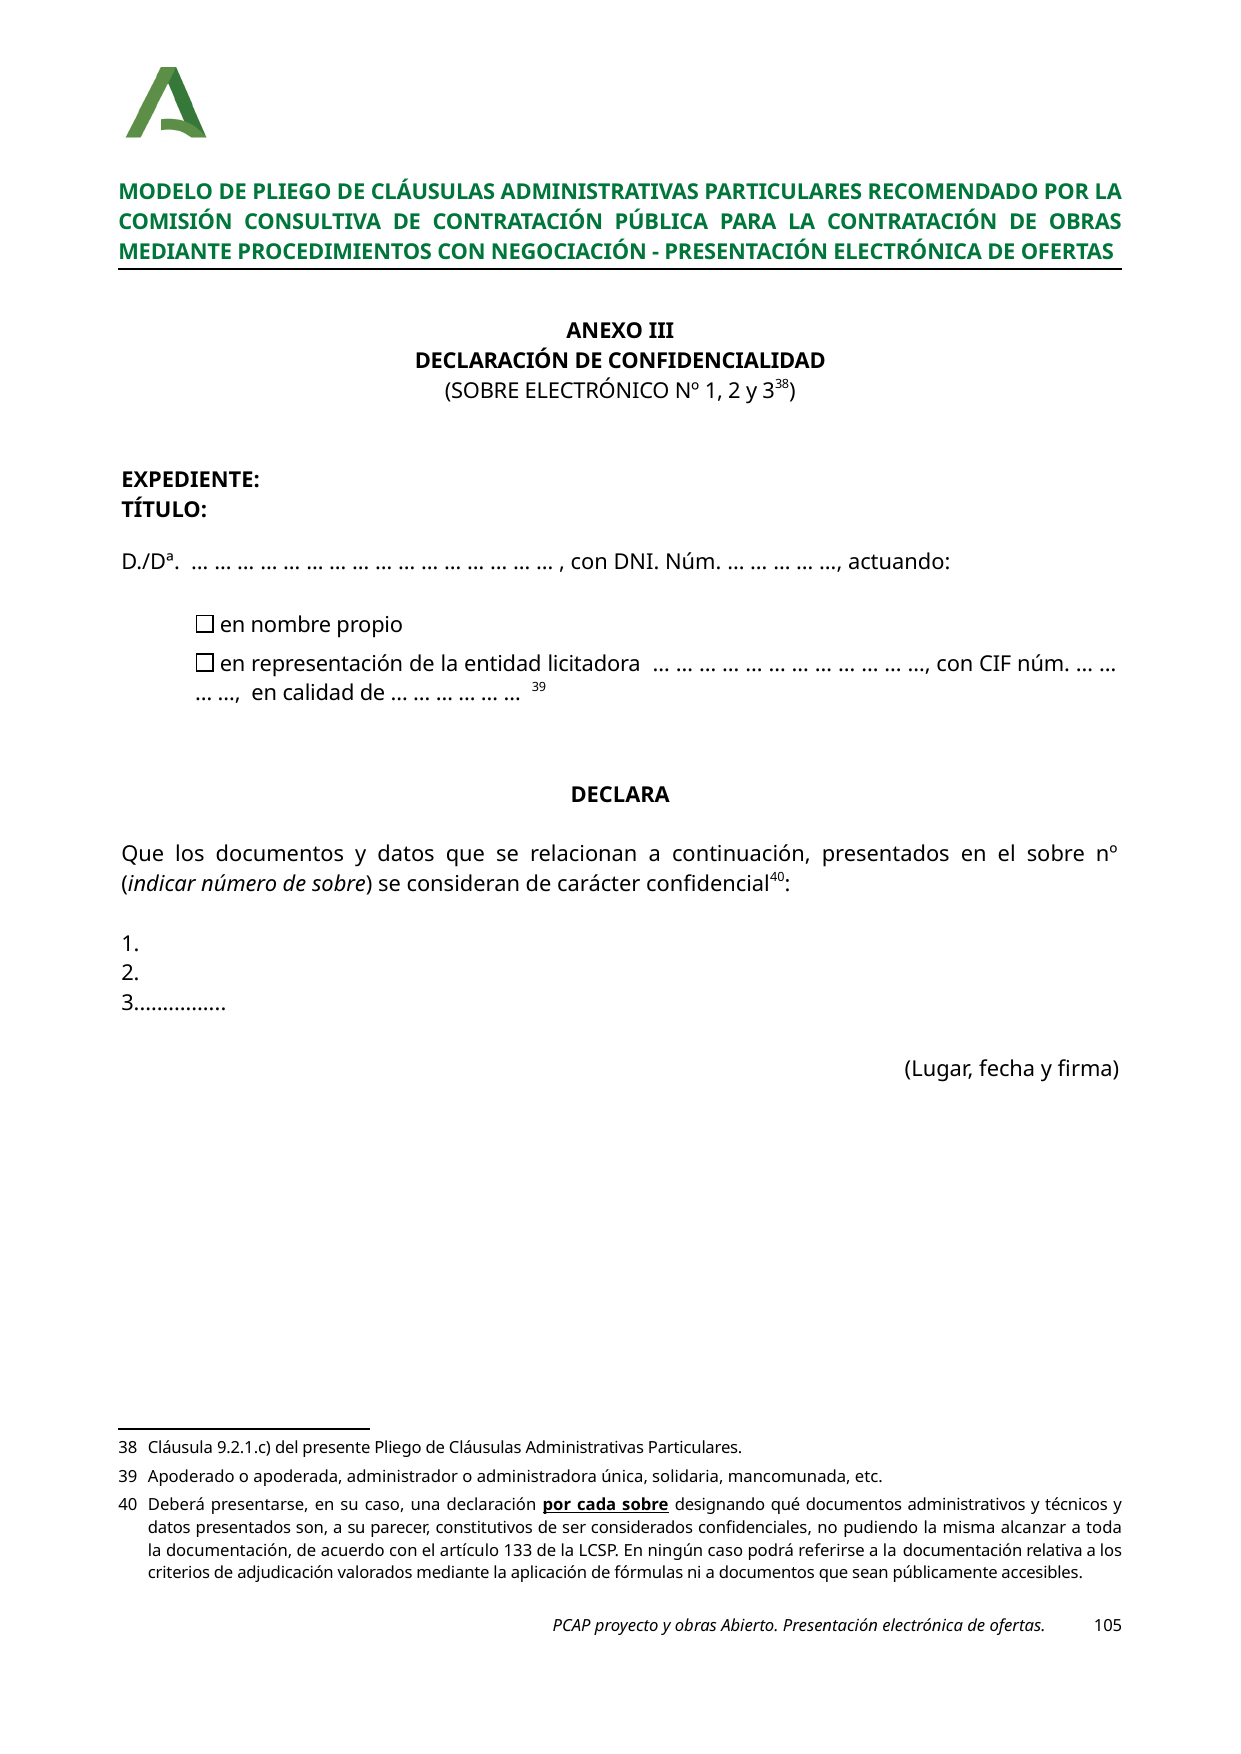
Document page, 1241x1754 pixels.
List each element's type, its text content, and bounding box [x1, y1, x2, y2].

text 1. [118, 928, 1122, 957]
text Apoderado o apoderada, administrador o administradora única, solidaria, mancomunada, etc. [118, 1464, 1122, 1487]
text en nombre propio [189, 609, 1122, 639]
text DECLARA [118, 779, 1122, 808]
text DECLARACIÓN DE CONFIDENCIALIDAD [118, 345, 1122, 375]
text Que los documentos y datos que se relacionan a continuación, presentados en el sobre nº (indicar número de sobre) se consideran de carácter confidencial: [118, 838, 1122, 898]
text TÍTULO: [118, 494, 1122, 524]
text 3.…………... [118, 987, 1122, 1017]
text EXPEDIENTE: [118, 464, 1122, 494]
text Deberá presentarse, en su caso, una declaración por cada sobre designando qué documentos administrativos y técnicos y datos presentados son, a su parecer, constitutivos de ser considerados confidenciales, no pudiendo la misma alcanzar a toda la documentación, de acuerdo con el artículo 133 de la LCSP. En ningún caso podrá referirse a la documentación relativa a los criterios de adjudicación valorados mediante la aplicación de fórmulas ni a documentos que sean públicamente accesibles. [118, 1493, 1122, 1584]
text MODELO DE PLIEGO DE CLÁUSULAS ADMINISTRATIVAS PARTICULARES RECOMENDADO POR LA COMISIÓN CONSULTIVA DE CONTRATACIÓN PÚBLICA PARA LA CONTRATACIÓN DE OBRAS MEDIANTE PROCEDIMIENTOS CON NEGOCIACIÓN - PRESENTACIÓN ELECTRÓNICA DE OFERTAS [118, 176, 1122, 268]
text D./Dª. … … … … … … … … … … … … … … … … , con DNI. Núm. … … … … …, actuando: [118, 546, 1122, 576]
text 2. [118, 957, 1122, 987]
text (SOBRE ELECTRÓNICO Nº 1, 2 y 3) [118, 375, 1122, 404]
picture [121, 62, 210, 142]
text ANEXO III [118, 312, 1122, 345]
text (Lugar, fecha y firma) [118, 1050, 1122, 1082]
text Cláusula 9.2.1.c) del presente Pliego de Cláusulas Administrativas Particulares. [118, 1436, 1122, 1458]
text en representación de la entidad licitadora … … … … … … … … … … … …, con CIF núm. … … … …, en calidad de … … … … … … [192, 645, 1122, 710]
